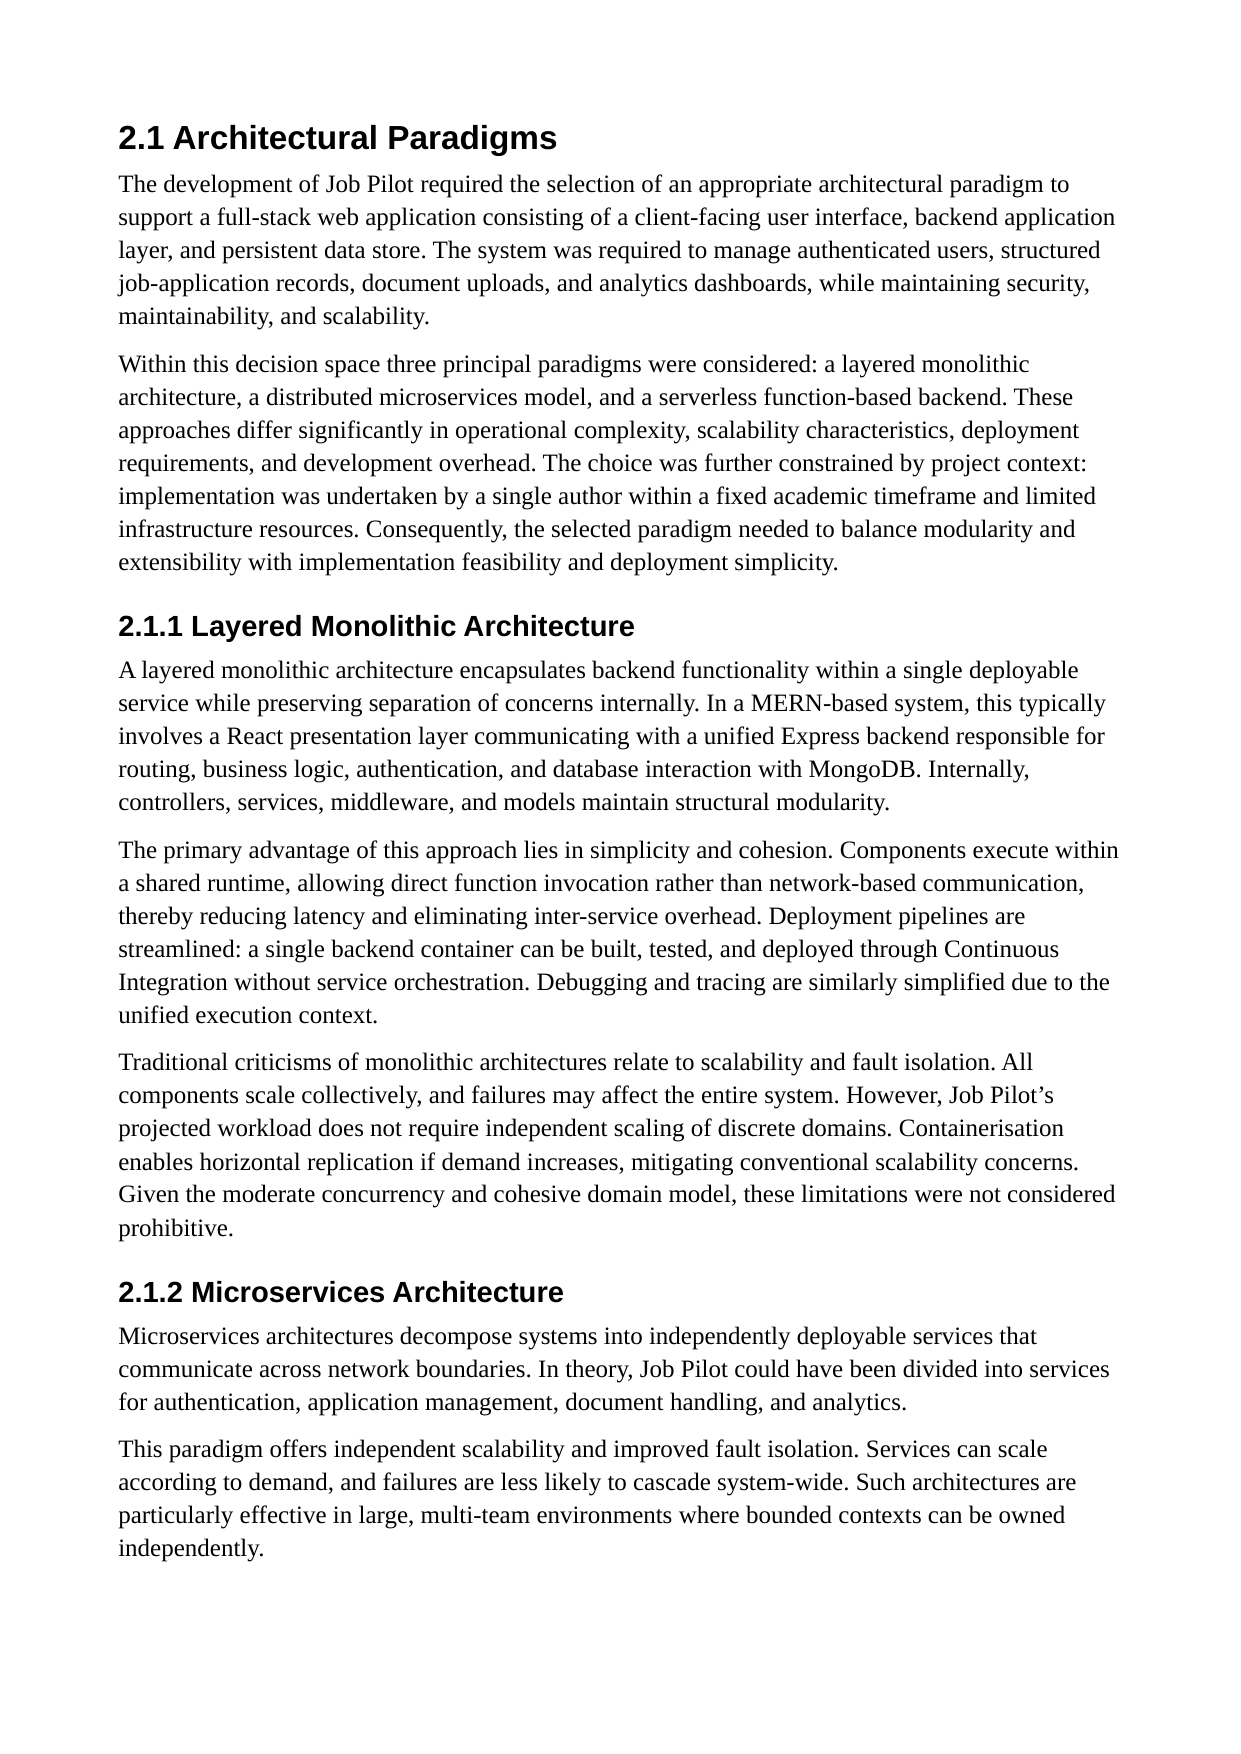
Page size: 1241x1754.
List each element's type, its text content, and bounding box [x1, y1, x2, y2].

subtitle 2.1.2 Microservices Architecture [118, 1275, 1122, 1308]
text Within this decision space three principal paradigms were considered: a layered monolithic architecture, a distributed microservices model, and a serverless function-based backend. These approaches differ significantly in operational complexity, scalability characteristics, deployment requirements, and development overhead. The choice was further constrained by project context: implementation was undertaken by a single author within a fixed academic timeframe and limited infrastructure resources. Consequently, the selected paradigm needed to balance modularity and extensibility with implementation feasibility and deployment simplicity. [118, 349, 1122, 576]
text This paradigm offers independent scalability and improved fault isolation. Services can scale according to demand, and failures are less likely to cascade system-wide. Such architectures are particularly effective in large, multi-team environments where bounded contexts can be owned independently. [118, 1434, 1122, 1562]
text The development of Job Pilot required the selection of an appropriate architectural paradigm to support a full-stack web application consisting of a client-facing user interface, backend application layer, and persistent data store. The system was required to manage authenticated users, structured job-application records, document uploads, and analytics dashboards, while maintaining security, maintainability, and scalability. [118, 169, 1122, 330]
text A layered monolithic architecture encapsulates backend functionality within a single deployable service while preserving separation of concerns internally. In a MERN-based system, this typically involves a React presentation layer communicating with a unified Express backend responsible for routing, business logic, authentication, and database interaction with MongoDB. Internally, controllers, services, middleware, and models maintain structural modularity. [118, 655, 1122, 816]
text Traditional criticisms of monolithic architectures relate to scalability and fault isolation. All components scale collectively, and failures may affect the entire system. However, Job Pilot’s projected workload does not require independent scaling of discrete domains. Containerisation enables horizontal replication if demand increases, mitigating conventional scalability concerns. Given the moderate concurrency and cohesive domain model, these limitations were not considered prohibitive. [118, 1047, 1122, 1241]
subtitle 2.1 Architectural Paradigms [118, 118, 1122, 157]
subtitle 2.1.1 Layered Monolithic Architecture [118, 609, 1122, 643]
text Microservices architectures decompose systems into independently deployable services that communicate across network boundaries. In theory, Job Pilot could have been divided into services for authentication, application management, document handling, and analytics. [118, 1321, 1122, 1416]
text The primary advantage of this approach lies in simplicity and cohesion. Components execute within a shared runtime, allowing direct function invocation rather than network-based communication, thereby reducing latency and eliminating inter-service overhead. Deployment pipelines are streamlined: a single backend container can be built, tested, and deployed through Continuous Integration without service orchestration. Debugging and tracing are similarly simplified due to the unified execution context. [118, 835, 1122, 1029]
